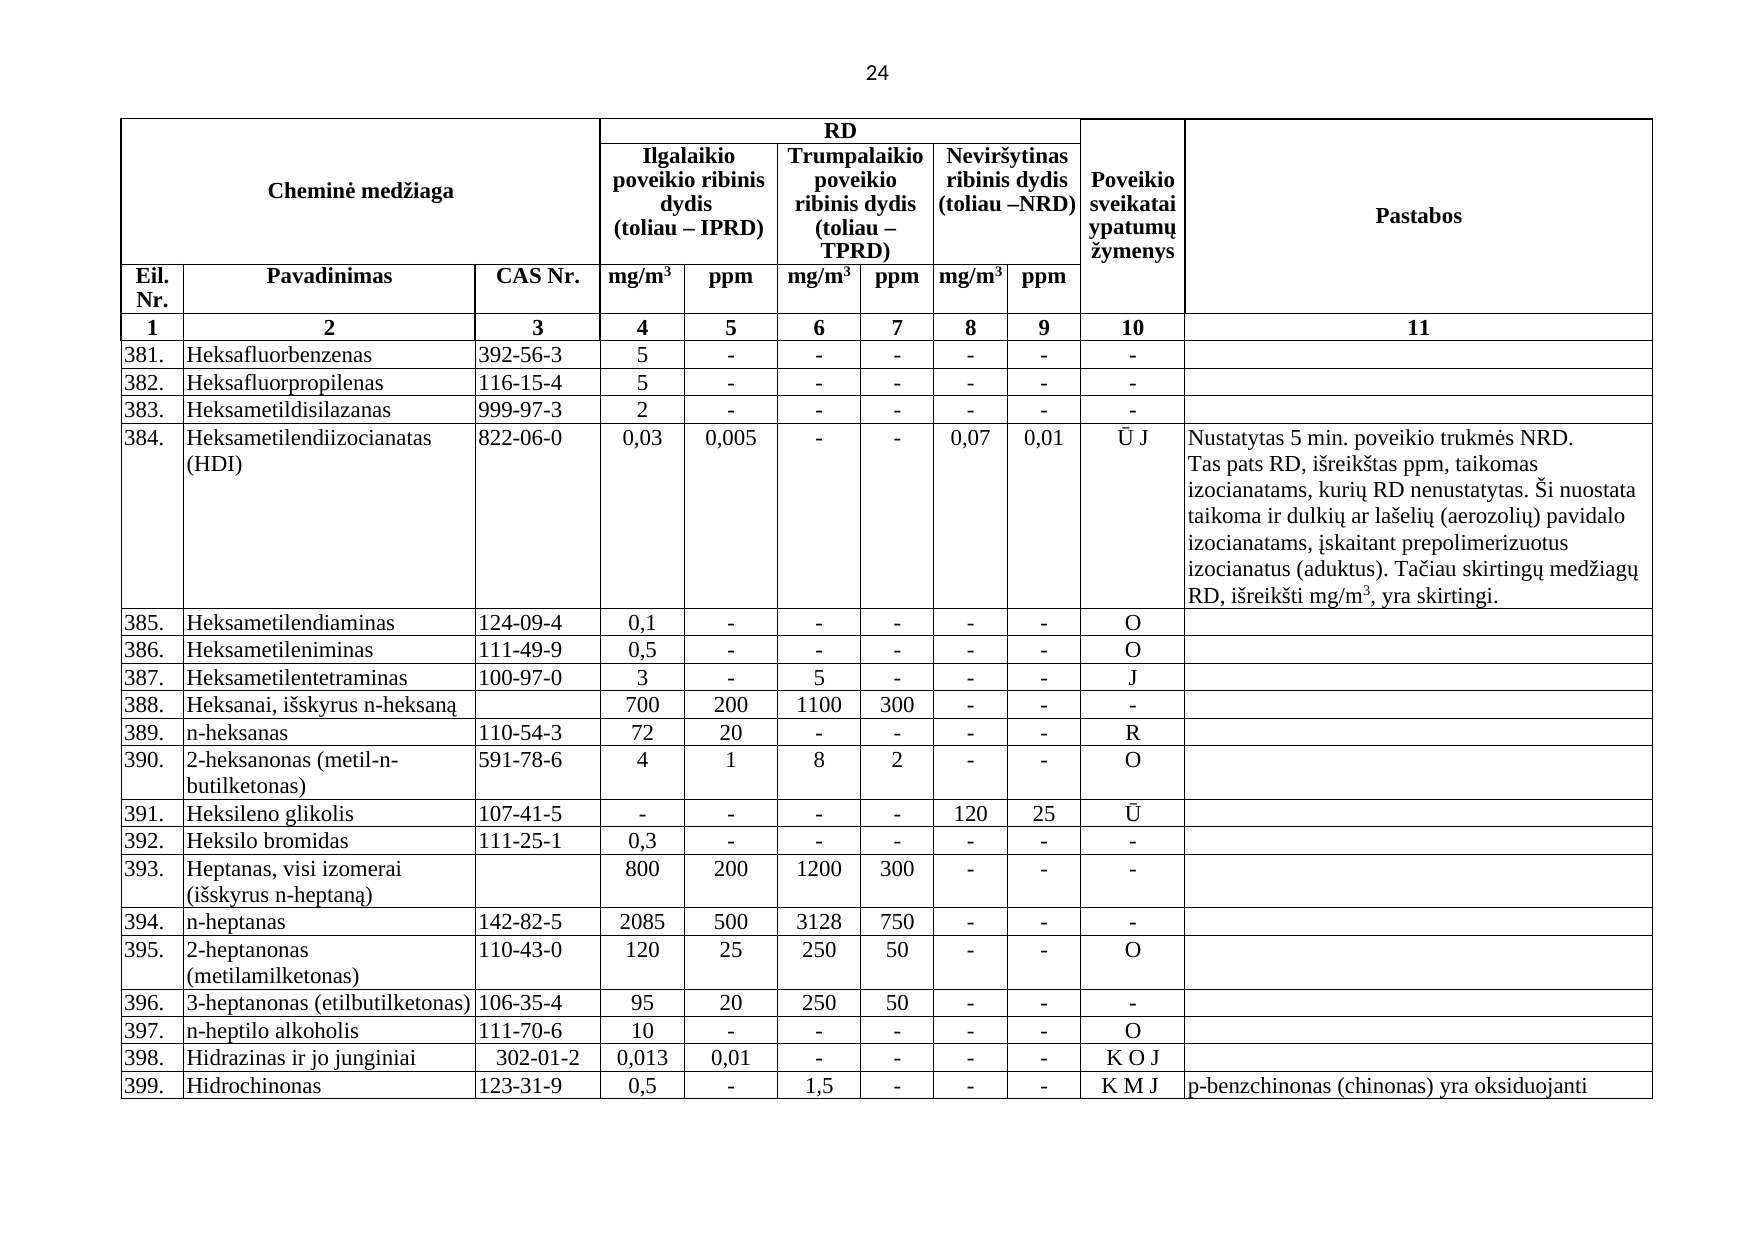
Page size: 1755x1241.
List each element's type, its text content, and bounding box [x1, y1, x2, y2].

table_cell ppm [685, 265, 777, 312]
table_cell - [861, 609, 933, 635]
table_cell - [934, 396, 1007, 422]
table_cell [1185, 369, 1652, 395]
table_cell 3128 [778, 908, 860, 935]
table_cell 302-01-2 [476, 1044, 600, 1071]
table_cell [1185, 827, 1652, 853]
table_cell 10 [601, 1017, 684, 1043]
table_cell 700 [601, 691, 684, 718]
table_header Pastabos [1186, 120, 1652, 312]
table_cell 111-70-6 [476, 1017, 600, 1043]
table_cell 385. [122, 609, 183, 635]
table_cell 382. [122, 369, 183, 395]
table_cell Ū J [1081, 424, 1184, 608]
table_cell - [934, 936, 1007, 988]
table_cell - [934, 341, 1007, 368]
table_cell - [861, 1072, 933, 1098]
table_cell - [861, 341, 933, 368]
table_cell [1185, 636, 1652, 663]
table_cell [1185, 341, 1652, 368]
table_cell 4 [601, 746, 684, 799]
table_cell - [934, 908, 1007, 935]
table_cell - [861, 1017, 933, 1043]
table_cell [1185, 1044, 1652, 1071]
table_cell n-heksanas [184, 719, 475, 745]
table_cell Heptanas, visi izomerai (išskyrus n-heptaną) [184, 855, 475, 907]
table_cell 390. [122, 746, 183, 799]
table_cell [1185, 990, 1652, 1016]
table_cell 111-49-9 [476, 636, 600, 663]
table_cell CAS Nr. [476, 265, 599, 312]
table_cell 120 [934, 800, 1007, 826]
table_cell - [1081, 827, 1184, 853]
table_cell - [778, 636, 860, 663]
table_cell 5 [601, 341, 684, 368]
table_cell 0,1 [601, 609, 684, 635]
table_cell 8 [778, 746, 860, 799]
table_cell [1185, 664, 1652, 690]
table_cell 389. [122, 719, 183, 745]
table_cell Heksafluorpropilenas [184, 369, 475, 395]
table_cell - [1081, 855, 1184, 907]
table_cell - [861, 424, 933, 608]
table_cell - [934, 719, 1007, 745]
table_cell 2-heksanonas (metil-n-butilketonas) [184, 746, 475, 799]
table_cell n-heptilo alkoholis [184, 1017, 475, 1043]
table_cell - [934, 636, 1007, 663]
table_cell - [1008, 936, 1080, 988]
table_cell - [1008, 691, 1080, 718]
table_cell 4 [601, 314, 684, 340]
table_cell - [861, 636, 933, 663]
table_cell O [1081, 936, 1184, 988]
table_cell 500 [685, 908, 777, 935]
table_cell 5 [685, 314, 777, 340]
table_cell Hidrazinas ir jo junginiai [184, 1044, 475, 1071]
table_cell Heksilo bromidas [184, 827, 475, 853]
table_cell Nustatytas 5 min. poveikio trukmės NRD. Tas pats RD, išreikštas ppm, taikomas izocianatams, kurių RD nenustatytas. Ši nuostata taikoma ir dulkių ar lašelių (aerozolių) pavidalo izocianatams, įskaitant prepolimerizuotus izocianatus (aduktus). Tačiau skirtingų medžiagų RD, išreikšti mg/m3, yra skirtingi. [1185, 424, 1652, 608]
table_cell - [778, 609, 860, 635]
table_cell [1185, 1017, 1652, 1043]
table_cell Heksafluorbenzenas [184, 341, 475, 368]
table_cell 1 [685, 746, 777, 799]
table_cell - [685, 369, 777, 395]
table_cell [476, 855, 600, 907]
table_cell 1100 [778, 691, 860, 718]
table_cell Heksametileniminas [184, 636, 475, 663]
table_cell 10 [1081, 314, 1184, 340]
table_cell 72 [601, 719, 684, 745]
table_cell 120 [601, 936, 684, 988]
table_cell 200 [685, 691, 777, 718]
table_cell 300 [861, 691, 933, 718]
table_cell ppm [1008, 265, 1080, 312]
table_header RD [601, 119, 1080, 143]
table_cell 250 [778, 936, 860, 988]
table_cell - [685, 609, 777, 635]
table_cell 381. [122, 341, 183, 368]
table_cell - [934, 827, 1007, 853]
table_cell 110-54-3 [476, 719, 600, 745]
table_cell O [1081, 609, 1184, 635]
table_cell - [934, 369, 1007, 395]
table_cell Heksametilentetraminas [184, 664, 475, 690]
table_cell - [1008, 369, 1080, 395]
table_cell 25 [685, 936, 777, 988]
table_cell Heksametilendiaminas [184, 609, 475, 635]
table_cell - [1081, 341, 1184, 368]
table_cell 250 [778, 990, 860, 1016]
table_cell [1185, 396, 1652, 422]
table_cell - [934, 855, 1007, 907]
table_cell 2 [601, 396, 684, 422]
table_cell - [1081, 396, 1184, 422]
table_cell 394. [122, 908, 183, 935]
table_cell 200 [685, 855, 777, 907]
table_cell 110-43-0 [476, 936, 600, 988]
table_cell 387. [122, 664, 183, 690]
table_cell - [685, 800, 777, 826]
table_cell 384. [122, 424, 183, 608]
table_cell 5 [778, 664, 860, 690]
table_cell Heksanai, išskyrus n-heksaną [184, 691, 475, 718]
table_cell [476, 691, 600, 718]
table_cell - [861, 1044, 933, 1071]
table_cell - [1081, 990, 1184, 1016]
table_cell O [1081, 746, 1184, 799]
table_cell K M J [1081, 1072, 1184, 1098]
table_cell mg/m3 [601, 265, 684, 312]
table_cell - [1081, 691, 1184, 718]
table_cell - [1008, 719, 1080, 745]
table_cell 3 [601, 664, 684, 690]
table_cell 2-heptanonas (metilamilketonas) [184, 936, 475, 988]
table_cell - [778, 800, 860, 826]
table_cell - [1008, 990, 1080, 1016]
table_cell 123-31-9 [476, 1072, 600, 1098]
table_cell - [1008, 609, 1080, 635]
table_cell 0,3 [601, 827, 684, 853]
table_cell 0,03 [601, 424, 684, 608]
table_cell [1185, 908, 1652, 935]
table_cell - [685, 1017, 777, 1043]
table_cell - [1008, 1017, 1080, 1043]
table_cell 750 [861, 908, 933, 935]
table_cell 20 [685, 719, 777, 745]
table_cell - [1008, 341, 1080, 368]
table_cell Hidrochinonas [184, 1072, 475, 1098]
table_cell 50 [861, 990, 933, 1016]
table_cell - [778, 1044, 860, 1071]
table_cell 399. [122, 1072, 183, 1098]
table_cell - [778, 827, 860, 853]
table_cell - [934, 691, 1007, 718]
table_cell 5 [601, 369, 684, 395]
table_cell mg/m3 [778, 265, 860, 312]
table_cell 1,5 [778, 1072, 860, 1098]
table_cell 2085 [601, 908, 684, 935]
table_cell - [685, 396, 777, 422]
table_cell - [685, 1072, 777, 1098]
table_cell [1185, 936, 1652, 988]
table_cell 6 [778, 314, 860, 340]
table_cell - [778, 369, 860, 395]
table_cell 95 [601, 990, 684, 1016]
table_cell 0,07 [934, 424, 1007, 608]
table_cell Ilgalaikio poveikio ribinis dydis (toliau – IPRD) [601, 144, 777, 263]
table_cell 393. [122, 855, 183, 907]
table_cell 3-heptanonas (etilbutilketonas) [184, 990, 475, 1016]
table_cell n-heptanas [184, 908, 475, 935]
table_cell 398. [122, 1044, 183, 1071]
table_cell - [1008, 396, 1080, 422]
table_cell 111-25-1 [476, 827, 600, 853]
table_cell 591-78-6 [476, 746, 600, 799]
table_cell 300 [861, 855, 933, 907]
table_cell - [778, 719, 860, 745]
table_cell - [861, 396, 933, 422]
table_cell 392. [122, 827, 183, 853]
table_header Poveikio sveikatai ypatumų žymenys [1081, 120, 1184, 312]
table_cell - [934, 746, 1007, 799]
table_cell R [1081, 719, 1184, 745]
table_cell 11 [1185, 314, 1652, 340]
table_cell [1185, 855, 1652, 907]
table_cell [1185, 609, 1652, 635]
table_cell 1200 [778, 855, 860, 907]
table_cell 7 [861, 314, 933, 340]
table_cell 383. [122, 396, 183, 422]
table_cell 3 [476, 314, 599, 340]
table_cell - [1008, 746, 1080, 799]
table_cell 100-97-0 [476, 664, 600, 690]
table_cell - [778, 1017, 860, 1043]
table_cell [1185, 719, 1652, 745]
table_cell 397. [122, 1017, 183, 1043]
table_cell O [1081, 1017, 1184, 1043]
table_cell Eil. Nr. [122, 265, 183, 312]
table_cell 396. [122, 990, 183, 1016]
table_cell - [1008, 827, 1080, 853]
table_cell 2 [861, 746, 933, 799]
table_cell - [685, 636, 777, 663]
table_cell 20 [685, 990, 777, 1016]
table_cell 50 [861, 936, 933, 988]
table_cell - [685, 827, 777, 853]
table_cell - [861, 369, 933, 395]
table_cell - [934, 1072, 1007, 1098]
table_cell 386. [122, 636, 183, 663]
table_cell - [934, 1017, 1007, 1043]
table_cell [1185, 746, 1652, 799]
table_cell - [685, 341, 777, 368]
table_cell 395. [122, 936, 183, 988]
table_cell - [778, 396, 860, 422]
table_cell - [778, 424, 860, 608]
table_cell Ū [1081, 800, 1184, 826]
table_cell 116-15-4 [476, 369, 600, 395]
table_cell 142-82-5 [476, 908, 600, 935]
table_cell 124-09-4 [476, 609, 600, 635]
table_cell 392-56-3 [476, 341, 600, 368]
table_cell K O J [1081, 1044, 1184, 1071]
table_cell - [861, 664, 933, 690]
table_cell - [861, 827, 933, 853]
table_cell - [1081, 369, 1184, 395]
table_cell - [861, 719, 933, 745]
table_cell 391. [122, 800, 183, 826]
table_cell 822-06-0 [476, 424, 600, 608]
table_cell mg/m3 [934, 265, 1007, 312]
table_cell 8 [934, 314, 1007, 340]
table_cell 1 [122, 314, 183, 340]
table_cell [1185, 691, 1652, 718]
table_cell [1185, 800, 1652, 826]
table_cell 999-97-3 [476, 396, 600, 422]
table_cell 0,5 [601, 1072, 684, 1098]
table_cell p-benzchinonas (chinonas) yra oksiduojanti [1185, 1072, 1652, 1098]
table_cell - [778, 341, 860, 368]
table_cell 388. [122, 691, 183, 718]
table_cell - [934, 1044, 1007, 1071]
table_cell J [1081, 664, 1184, 690]
table_cell 0,5 [601, 636, 684, 663]
table_cell 2 [184, 314, 474, 340]
table_cell - [1081, 908, 1184, 935]
table_cell - [1008, 1072, 1080, 1098]
table_header Cheminė medžiaga [122, 119, 599, 263]
table_cell - [601, 800, 684, 826]
table_cell 800 [601, 855, 684, 907]
table_cell Neviršytinas ribinis dydis (toliau –NRD) [934, 144, 1080, 263]
table_cell - [861, 800, 933, 826]
table_cell - [1008, 855, 1080, 907]
table_cell 0,013 [601, 1044, 684, 1071]
table_cell Heksametildisilazanas [184, 396, 475, 422]
table_cell 0,01 [1008, 424, 1080, 608]
table_cell - [685, 664, 777, 690]
table_cell - [1008, 1044, 1080, 1071]
table_cell 0,005 [685, 424, 777, 608]
table_cell 0,01 [685, 1044, 777, 1071]
table_cell - [1008, 664, 1080, 690]
table_cell ppm [861, 265, 933, 312]
table_cell Heksileno glikolis [184, 800, 475, 826]
table_cell - [934, 990, 1007, 1016]
table_cell - [1008, 636, 1080, 663]
table_cell Heksametilendiizocianatas (HDI) [184, 424, 475, 608]
table_cell Trumpalaikio poveikio ribinis dydis (toliau –TPRD) [778, 144, 933, 263]
table_cell O [1081, 636, 1184, 663]
table_cell 9 [1008, 314, 1080, 340]
table_cell Pavadinimas [184, 265, 474, 312]
table_cell - [934, 609, 1007, 635]
table_cell - [934, 664, 1007, 690]
table_cell 25 [1008, 800, 1080, 826]
table_cell - [1008, 908, 1080, 935]
table_cell 106-35-4 [476, 990, 600, 1016]
table_cell 107-41-5 [476, 800, 600, 826]
